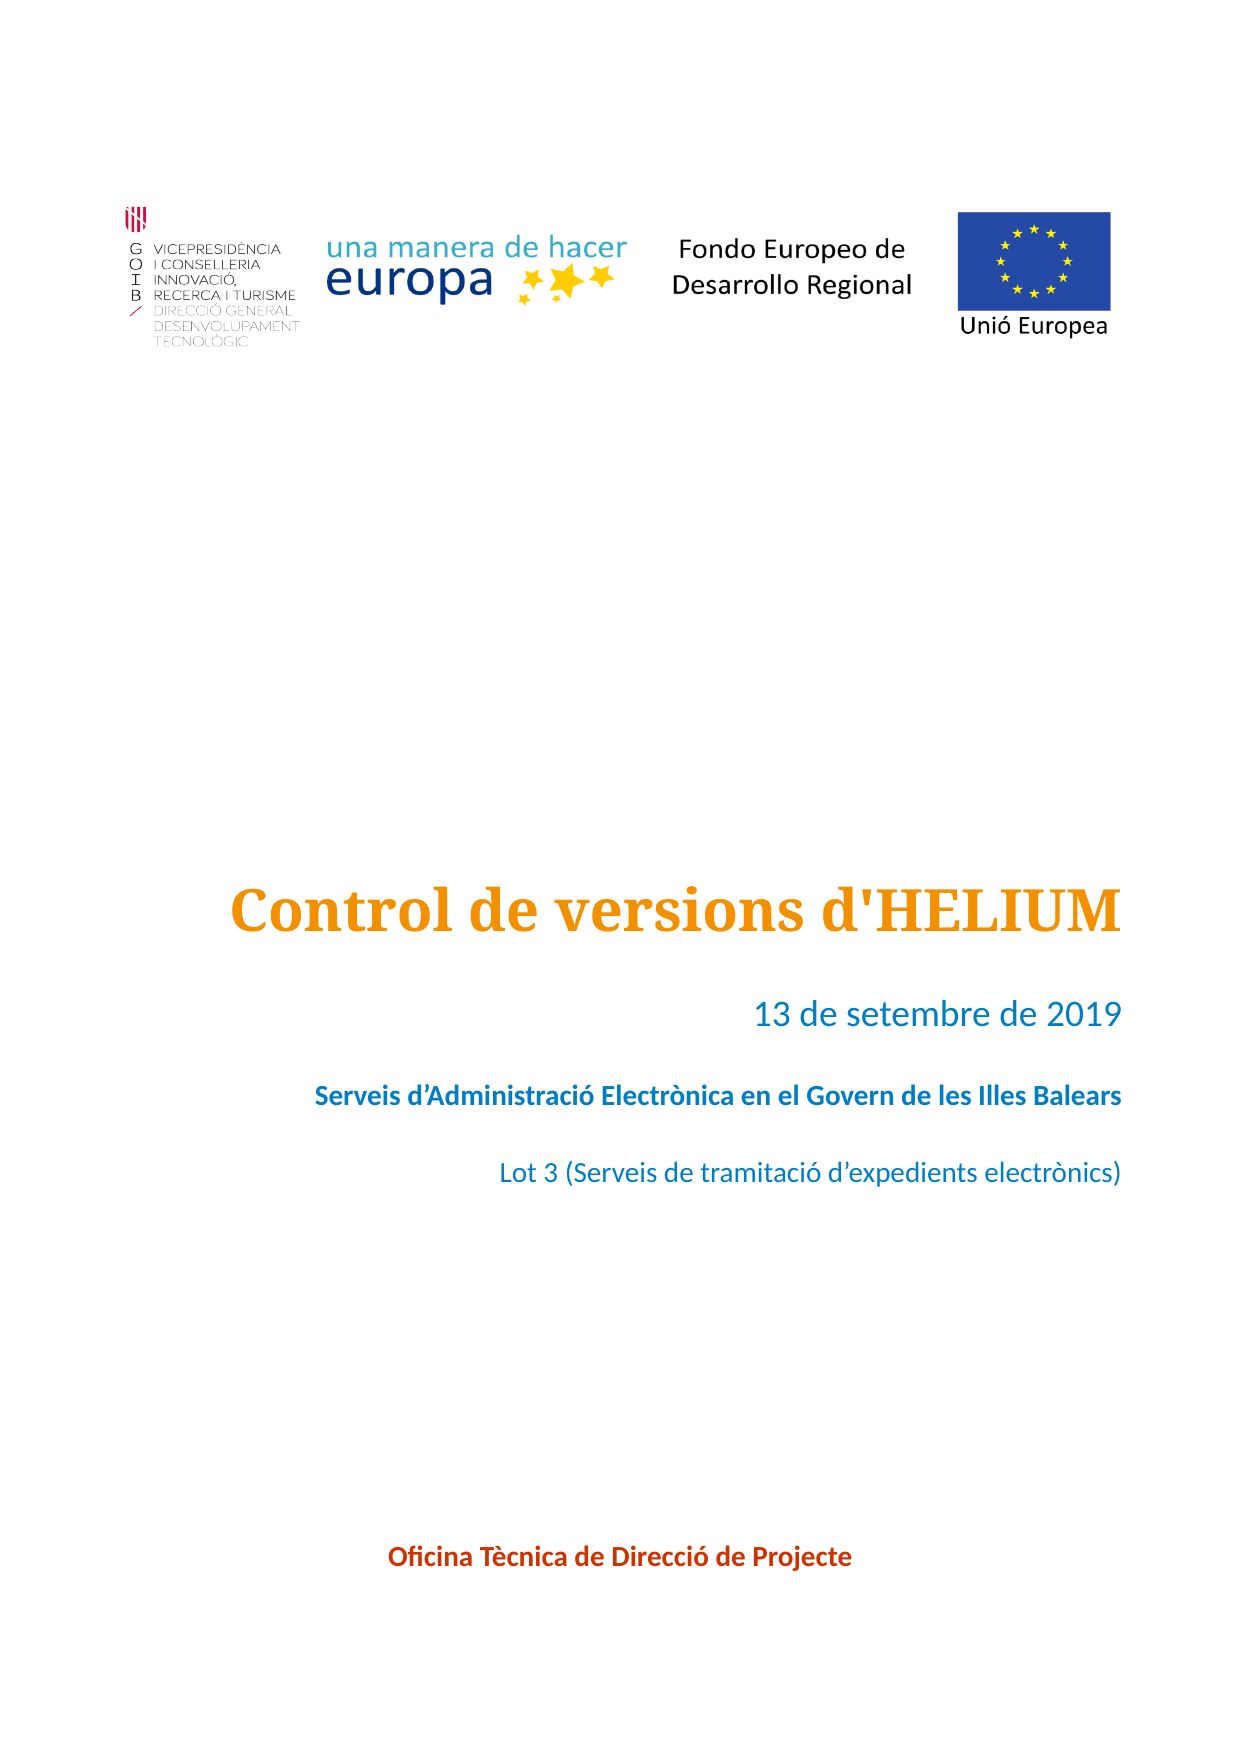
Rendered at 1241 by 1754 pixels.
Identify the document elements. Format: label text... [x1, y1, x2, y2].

picture [118, 202, 308, 351]
text 13 de setembre de 2019 [118, 990, 1122, 1036]
text Serveis d’Administració Electrònica en el Govern de les Illes Balears [118, 1077, 1122, 1113]
text Lot 3 (Serveis de tramitació d’expedients electrònics) [118, 1154, 1122, 1189]
picture [321, 202, 1122, 352]
text Oficina Tècnica de Direcció de Projecte [118, 1538, 1122, 1574]
text Control de versions d'HELIUM [118, 869, 1122, 949]
